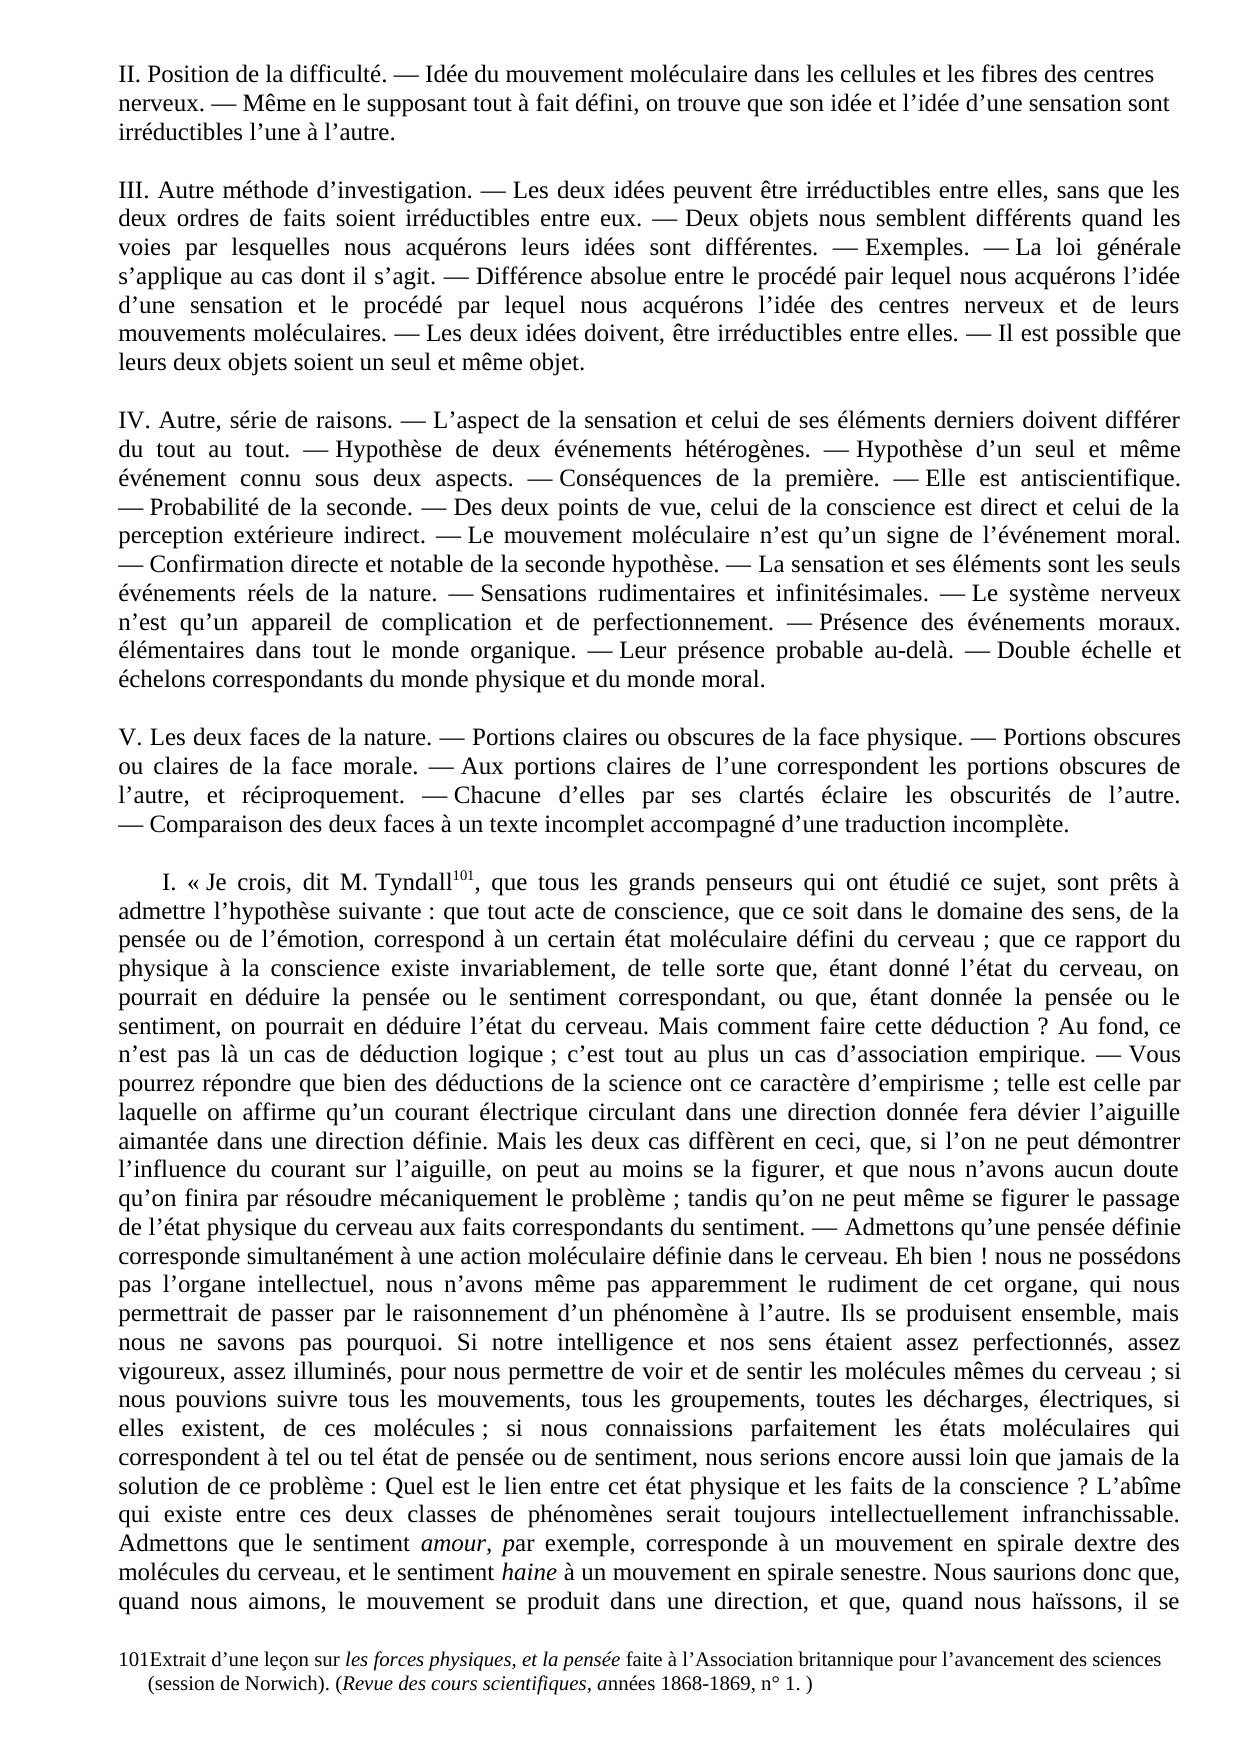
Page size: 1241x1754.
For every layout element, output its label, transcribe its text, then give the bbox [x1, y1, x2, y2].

text IV. Autre, série de raisons. — L’aspect de la sensation et celui de ses éléments derniers doivent différer du tout au tout. — Hypothèse de deux événements hétérogènes. — Hypothèse d’un seul et même événement connu sous deux aspects. — Conséquences de la première. — Elle est antiscientifique. — Probabilité de la seconde. — Des deux points de vue, celui de la conscience est direct et celui de la perception extérieure indirect. — Le mouvement moléculaire n’est qu’un signe de l’événement moral. — Confirmation directe et notable de la seconde hypothèse. — La sensation et ses éléments sont les seuls événements réels de la nature. — Sensations rudimentaires et infinitésimales. — Le système nerveux n’est qu’un appareil de complication et de perfectionnement. — Présence des événements moraux. élémentaires dans tout le monde organique. — Leur présence probable au-delà. — Double échelle et échelons correspondants du monde physique et du monde moral. [118, 406, 1181, 693]
text II. Position de la difficulté. — Idée du mouvement moléculaire dans les cellules et les fibres des centres nerveux. — Même en le supposant tout à fait défini, on trouve que son idée et l’idée d’une sensation sont irréductibles l’une à l’autre. [118, 59, 1181, 145]
text III. Autre méthode d’investigation. — Les deux idées peuvent être irréductibles entre elles, sans que les deux ordres de faits soient irréductibles entre eux. — Deux objets nous semblent différents quand les voies par lesquelles nous acquérons leurs idées sont différentes. — Exemples. — La loi générale s’applique au cas dont il s’agit. — Différence absolue entre le procédé pair lequel nous acquérons l’idée d’une sensation et le procédé par lequel nous acquérons l’idée des centres nerveux et de leurs mouvements moléculaires. — Les deux idées doivent, être irréductibles entre elles. — Il est possible que leurs deux objets soient un seul et même objet. [118, 175, 1181, 376]
text V. Les deux faces de la nature. — Portions claires ou obscures de la face physique. — Portions obscures ou claires de la face morale. — Aux portions claires de l’une correspondent les portions obscures de l’autre, et réciproquement. — Chacune d’elles par ses clartés éclaire les obscurités de l’autre. — Comparaison des deux faces à un texte incomplet accompagné d’une traduction incomplète. [118, 722, 1181, 837]
text Extrait d’une leçon sur les forces physiques, et la pensée faite à l’Association britannique pour l’avancement des sciences (session de Norwich). (Revue des cours scientifiques, années 1868-1869, n° 1. ) [118, 1647, 1181, 1695]
text I. « Je crois, dit M. Tyndall, que tous les grands penseurs qui ont étudié ce sujet, sont prêts à admettre l’hypothèse suivante : que tout acte de conscience, que ce soit dans le domaine des sens, de la pensée ou de l’émotion, correspond à un certain état moléculaire défini du cerveau ; que ce rapport du physique à la conscience existe invariablement, de telle sorte que, étant donné l’état du cerveau, on pourrait en déduire la pensée ou le sentiment correspondant, ou que, étant donnée la pensée ou le sentiment, on pourrait en déduire l’état du cerveau. Mais comment faire cette déduction ? Au fond, ce n’est pas là un cas de déduction logique ; c’est tout au plus un cas d’association empirique. — Vous pourrez répondre que bien des déductions de la science ont ce caractère d’empirisme ; telle est celle par laquelle on affirme qu’un courant électrique circulant dans une direction donnée fera dévier l’aiguille aimantée dans une direction définie. Mais les deux cas diffèrent en ceci, que, si l’on ne peut démontrer l’influence du courant sur l’aiguille, on peut au moins se la figurer, et que nous n’avons aucun doute qu’on finira par résoudre mécaniquement le problème ; tandis qu’on ne peut même se figurer le passage de l’état physique du cerveau aux faits correspondants du sentiment. — Admettons qu’une pensée définie corresponde simultanément à une action moléculaire définie dans le cerveau. Eh bien ! nous ne possédons pas l’organe intellectuel, nous n’avons même pas apparemment le rudiment de cet organe, qui nous permettrait de passer par le raisonnement d’un phénomène à l’autre. Ils se produisent ensemble, mais nous ne savons pas pourquoi. Si notre intelligence et nos sens étaient assez perfectionnés, assez vigoureux, assez illuminés, pour nous permettre de voir et de sentir les molécules mêmes du cerveau ; si nous pouvions suivre tous les mouvements, tous les groupements, toutes les décharges, électriques, si elles existent, de ces molécules ; si nous connaissions parfaitement les états moléculaires qui correspondent à tel ou tel état de pensée ou de sentiment, nous serions encore aussi loin que jamais de la solution de ce problème : Quel est le lien entre cet état physique et les faits de la conscience ? L’abîme qui existe entre ces deux classes de phénomènes serait toujours intellectuellement infranchissable. Admettons que le sentiment amour, par exemple, corresponde à un mouvement en spirale dextre des molécules du cerveau, et le sentiment haine à un mouvement en spirale senestre. Nous saurions donc que, quand nous aimons, le mouvement se produit dans une direction, et que, quand nous haïssons, il se [118, 867, 1181, 1614]
